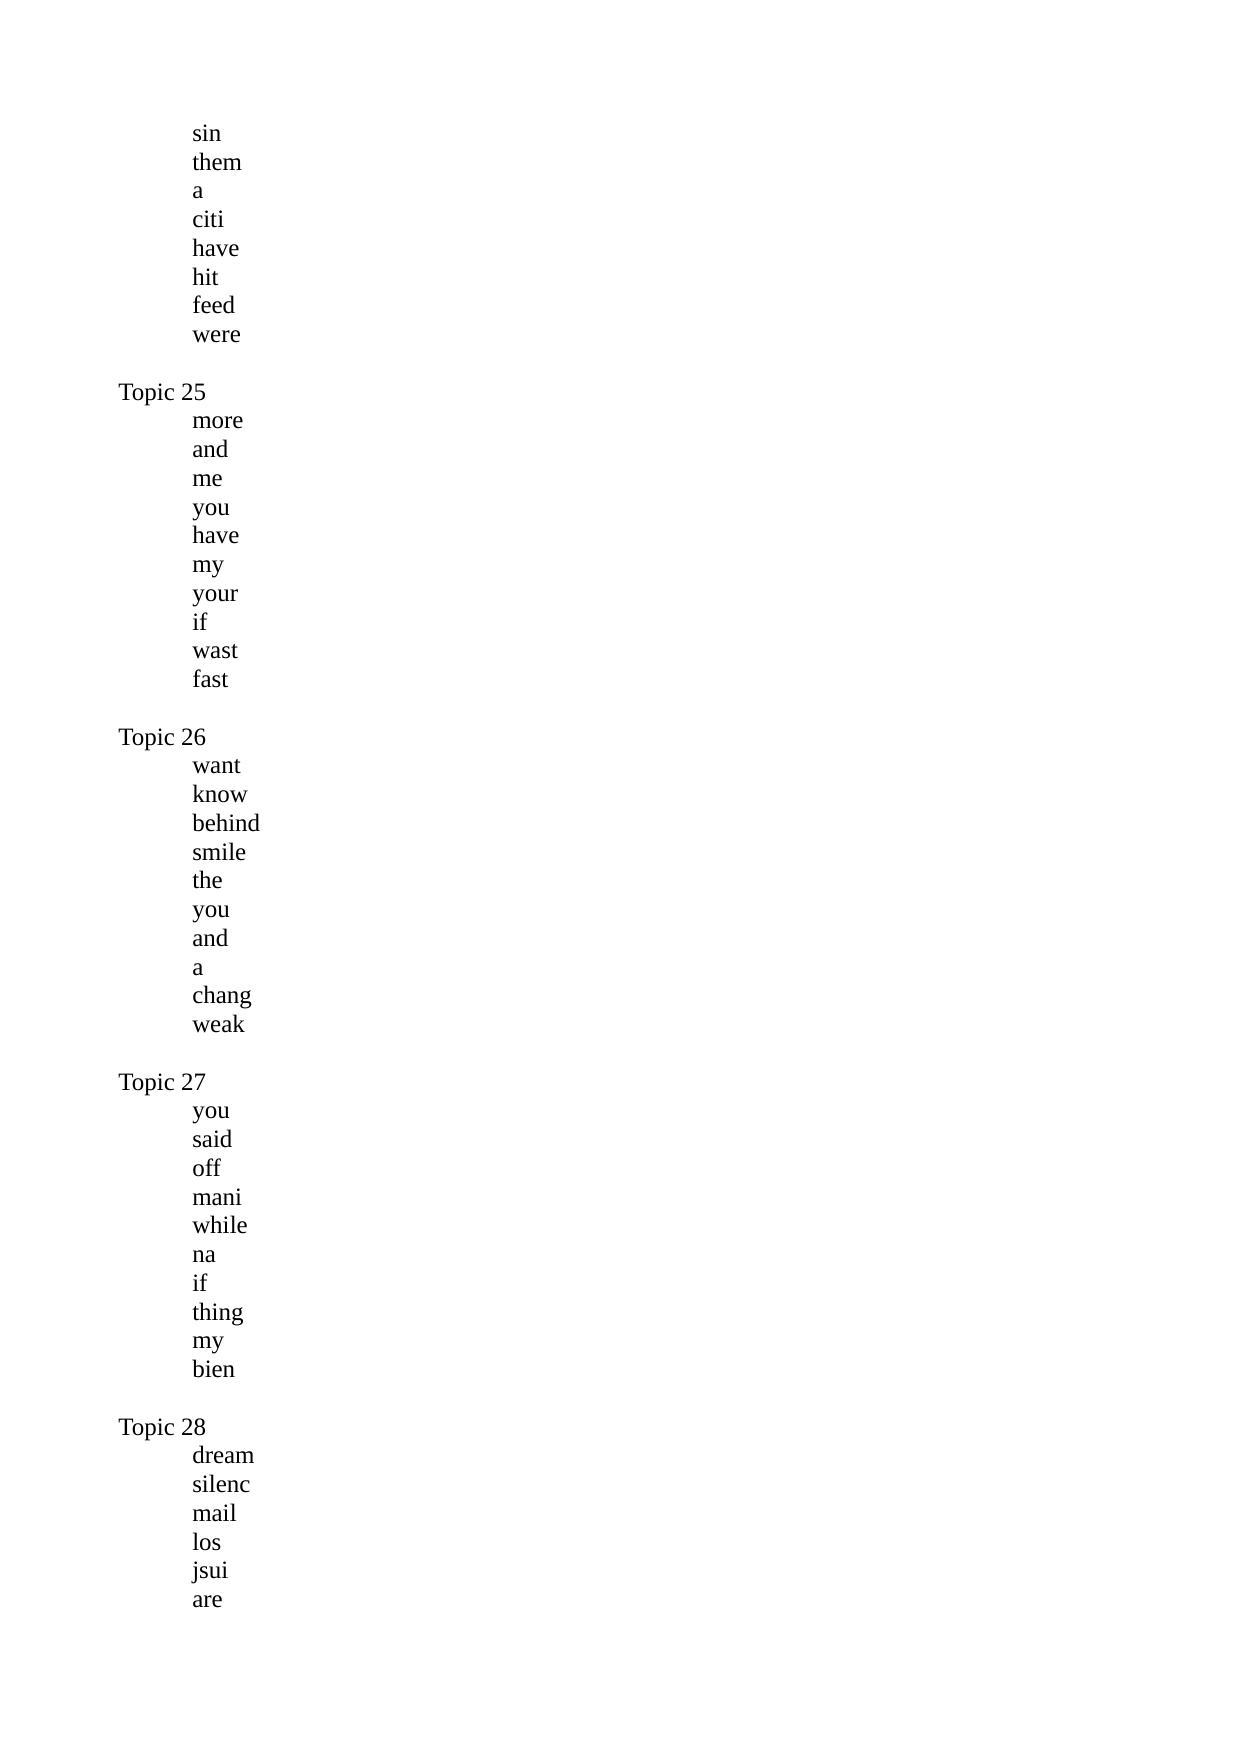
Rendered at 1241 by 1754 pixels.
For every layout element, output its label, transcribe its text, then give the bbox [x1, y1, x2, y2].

text Topic 26 [118, 722, 1122, 751]
text hit [118, 262, 1122, 291]
text Topic 28 [118, 1412, 1122, 1441]
text bien [118, 1354, 1122, 1383]
text mani [118, 1182, 1122, 1211]
text a [118, 176, 1122, 204]
text have [118, 233, 1122, 262]
text thing [118, 1297, 1122, 1326]
text them [118, 147, 1122, 176]
text were [118, 319, 1122, 348]
text smile [118, 837, 1122, 866]
text while [118, 1211, 1122, 1239]
text silenc [118, 1469, 1122, 1498]
text wast [118, 636, 1122, 664]
text my [118, 549, 1122, 578]
text sin [118, 118, 1122, 147]
text mail [118, 1498, 1122, 1527]
text and [118, 923, 1122, 952]
text and [118, 434, 1122, 463]
text you [118, 492, 1122, 521]
text fast [118, 664, 1122, 693]
text Topic 25 [118, 377, 1122, 406]
text know [118, 779, 1122, 808]
text more [118, 406, 1122, 434]
text the [118, 866, 1122, 894]
text have [118, 521, 1122, 549]
text Topic 27 [118, 1067, 1122, 1096]
text jsui [118, 1556, 1122, 1584]
text if [118, 607, 1122, 636]
text a [118, 952, 1122, 981]
text my [118, 1326, 1122, 1354]
text feed [118, 291, 1122, 319]
text chang [118, 981, 1122, 1009]
text said [118, 1124, 1122, 1153]
text if [118, 1268, 1122, 1297]
text your [118, 578, 1122, 607]
text behind [118, 808, 1122, 837]
text citi [118, 204, 1122, 233]
text na [118, 1239, 1122, 1268]
text you [118, 1096, 1122, 1124]
text dream [118, 1441, 1122, 1469]
text want [118, 751, 1122, 779]
text los [118, 1527, 1122, 1556]
text weak [118, 1009, 1122, 1038]
text are [118, 1584, 1122, 1613]
text off [118, 1153, 1122, 1182]
text you [118, 894, 1122, 923]
text me [118, 463, 1122, 492]
